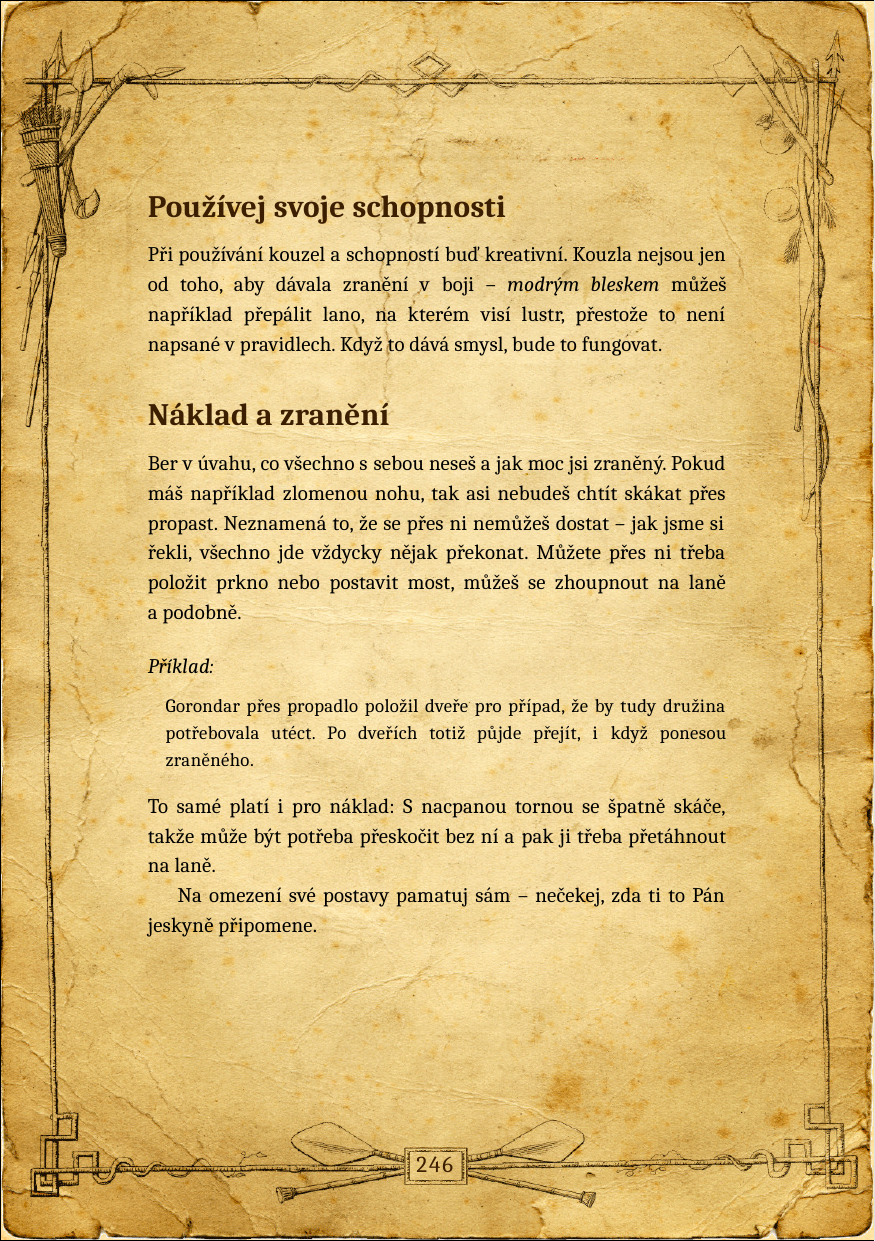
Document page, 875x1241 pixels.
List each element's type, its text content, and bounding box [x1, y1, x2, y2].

subtitle Používej svoje schopnosti [148, 189, 726, 225]
text Při používání kouzel a⁠ schopností buď kreativní. Kouzla nejsou jen od toho, aby dávala zranění v⁠ boji – modrým bleskem můžeš například přepálit lano, na kterém visí lustr, přestože to není napsané v⁠ pravidlech. Když to dává smysl, bude to fungovat. [148, 243, 726, 356]
text Ber v⁠ úvahu, co všechno s⁠ sebou neseš a⁠ jak moc jsi zraněný. Pokud máš například zlomenou nohu, tak asi nebudeš chtít skákat přes propast. Neznamená to, že se přes ni nemůžeš dostat – jak jsme si řekli, všechno jde vždycky nějak překonat. Můžete přes ni třeba položit prkno nebo postavit most, můžeš se zhoupnout na laně a⁠ podobně. [148, 451, 726, 625]
text Příklad: [148, 654, 726, 678]
subtitle Náklad a⁠ zranění [148, 398, 726, 434]
picture [1, 1, 874, 1240]
text To samé platí i⁠ pro náklad: S⁠ nacpanou tornou se špatně skáče, takže může být potřeba přeskočit bez ní a⁠ pak ji třeba přetáhnout na laně. Na omezení své postavy pamatuj sám – nečekej, zda ti to Pán jeskyně připomene. [148, 794, 726, 938]
text Gorondar přes propadlo položil dveře pro případ, že by tudy družina potřebovala utéct. Po dveřích totiž půjde přejít, i⁠ když ponesou zraněného. [165, 696, 726, 771]
